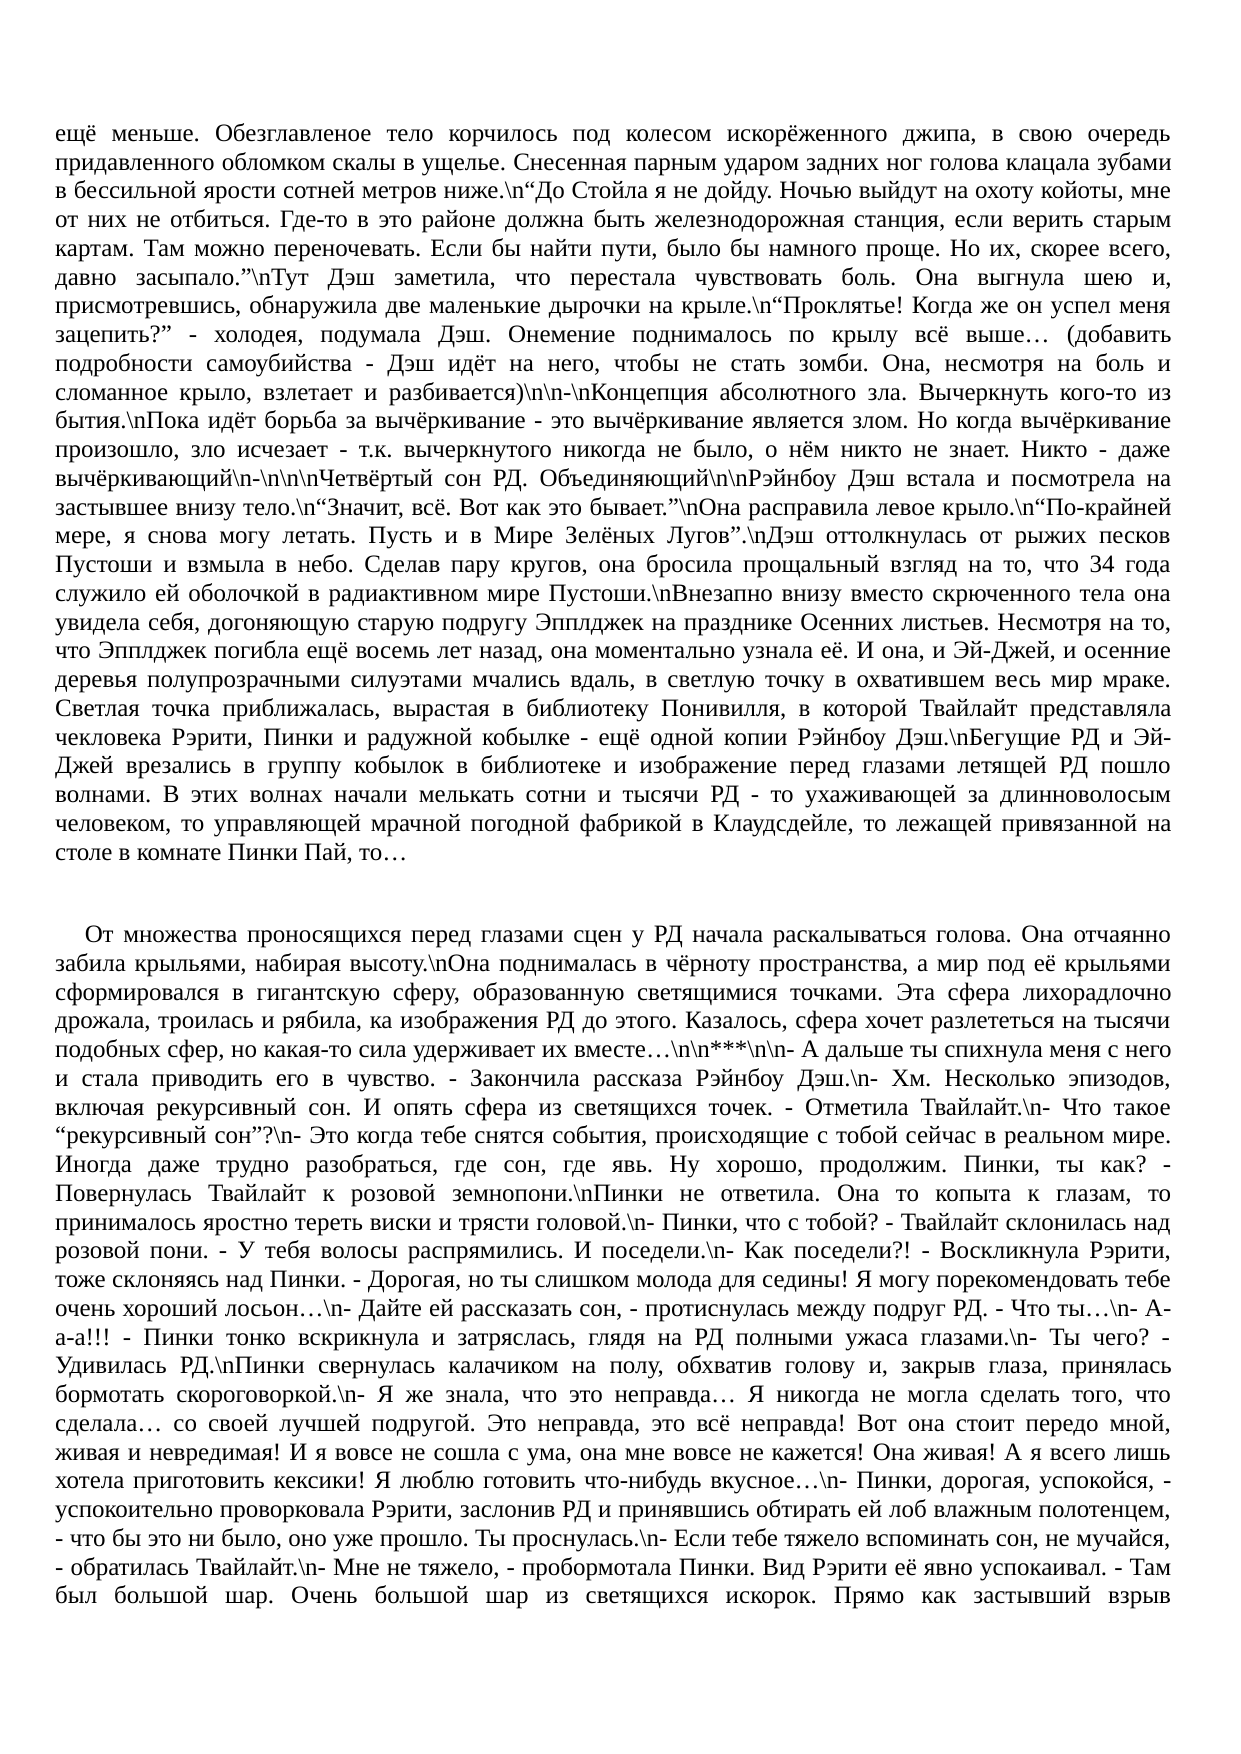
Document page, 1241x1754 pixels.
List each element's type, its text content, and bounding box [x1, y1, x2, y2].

text От множества проносящихся перед глазами сцен у РД начала раскалываться голова. Она отчаянно забила крыльями, набирая высоту.\nОна поднималась в чёрноту пространства, а мир под её крыльями сформировался в гигантскую сферу, образованную светящимися точками. Эта сфера лихорадлочно дрожала, троилась и рябила, ка изображения РД до этого. Казалось, сфера хочет разлететься на тысячи подобных сфер, но какая-то сила удерживает их вместе…\n\n***\n\n- А дальше ты спихнула меня с него и стала приводить его в чувство. - Закончила рассказа Рэйнбоу Дэш.\n- Хм. Несколько эпизодов, включая рекурсивный сон. И опять сфера из светящихся точек. - Отметила Твайлайт.\n- Что такое “рекурсивный сон”?\n- Это когда тебе снятся события, происходящие с тобой сейчас в реальном мире. Иногда даже трудно разобраться, где сон, где явь. Ну хорошо, продолжим. Пинки, ты как? - Повернулась Твайлайт к розовой земнопони.\nПинки не ответила. Она то копыта к глазам, то принималось яростно тереть виски и трясти головой.\n- Пинки, что с тобой? - Твайлайт склонилась над розовой пони. - У тебя волосы распрямились. И поседели.\n- Как поседели?! - Воскликнула Рэрити, тоже склоняясь над Пинки. - Дорогая, но ты слишком молода для седины! Я могу порекомендовать тебе очень хороший лосьон…\n- Дайте ей рассказать сон, - протиснулась между подруг РД. - Что ты…\n- А-а-а!!! - Пинки тонко вскрикнула и затряслась, глядя на РД полными ужаса глазами.\n- Ты чего? - Удивилась РД.\nПинки свернулась калачиком на полу, обхватив голову и, закрыв глаза, принялась бормотать скороговоркой.\n- Я же знала, что это неправда… Я никогда не могла сделать того, что сделала… со своей лучшей подругой. Это неправда, это всё неправда! Вот она стоит передо мной, живая и невредимая! И я вовсе не сошла с ума, она мне вовсе не кажется! Она живая! А я всего лишь хотела приготовить кексики! Я люблю готовить что-нибудь вкусное…\n- Пинки, дорогая, успокойся, - успокоительно проворковала Рэрити, заслонив РД и принявшись обтирать ей лоб влажным полотенцем, - что бы это ни было, оно уже прошло. Ты проснулась.\n- Если тебе тяжело вспоминать сон, не мучайся, - обратилась Твайлайт.\n- Мне не тяжело, - пробормотала Пинки. Вид Рэрити её явно успокаивал. - Там был большой шар. Очень большой шар из светящихся искорок. Прямо как застывший взрыв [55, 919, 1172, 1609]
text ещё меньше. Обезглавленое тело корчилось под колесом искорёженного джипа, в свою очередь придавленного обломком скалы в ущелье. Снесенная парным ударом задних ног голова клацала зубами в бессильной ярости сотней метров ниже.\n“До Стойла я не дойду. Ночью выйдут на охоту койоты, мне от них не отбиться. Где-то в это районе должна быть железнодорожная станция, если верить старым картам. Там можно переночевать. Если бы найти пути, было бы намного проще. Но их, скорее всего, давно засыпало.”\nТут Дэш заметила, что перестала чувствовать боль. Она выгнула шею и, присмотревшись, обнаружила две маленькие дырочки на крыле.\n“Проклятье! Когда же он успел меня зацепить?” - холодея, подумала Дэш. Онемение поднималось по крылу всё выше… (добавить подробности самоубийства - Дэш идёт на него, чтобы не стать зомби. Она, несмотря на боль и сломанное крыло, взлетает и разбивается)\n\n-\nКонцепция абсолютного зла. Вычеркнуть кого-то из бытия.\nПока идёт борьба за вычёркивание - это вычёркивание является злом. Но когда вычёркивание произошло, зло исчезает - т.к. вычеркнутого никогда не было, о нём никто не знает. Никто - даже вычёркивающий\n-\n\n\nЧетвёртый сон РД. Объединяющий\n\nРэйнбоу Дэш встала и посмотрела на застывшее внизу тело.\n“Значит, всё. Вот как это бывает.”\nОна расправила левое крыло.\n“По-крайней мере, я снова могу летать. Пусть и в Мире Зелёных Лугов”.\nДэш оттолкнулась от рыжих песков Пустоши и взмыла в небо. Сделав пару кругов, она бросила прощальный взгляд на то, что 34 года служило ей оболочкой в радиактивном мире Пустоши.\nВнезапно внизу вместо скрюченного тела она увидела себя, догоняющую старую подругу Эпплджек на празднике Осенних листьев. Несмотря на то, что Эпплджек погибла ещё восемь лет назад, она моментально узнала её. И она, и Эй-Джей, и осенние деревья полупрозрачными силуэтами мчались вдаль, в светлую точку в охватившем весь мир мраке. Светлая точка приближалась, вырастая в библиотеку Понивилля, в которой Твайлайт представляла чекловека Рэрити, Пинки и радужной кобылке - ещё одной копии Рэйнбоу Дэш.\nБегущие РД и Эй-Джей врезались в группу кобылок в библиотеке и изображение перед глазами летящей РД пошло волнами. В этих волнах начали мелькать сотни и тысячи РД - то ухаживающей за длинноволосым человеком, то управляющей мрачной погодной фабрикой в Клаудсдейле, то лежащей привязанной на столе в комнате Пинки Пай, то… [55, 118, 1172, 866]
